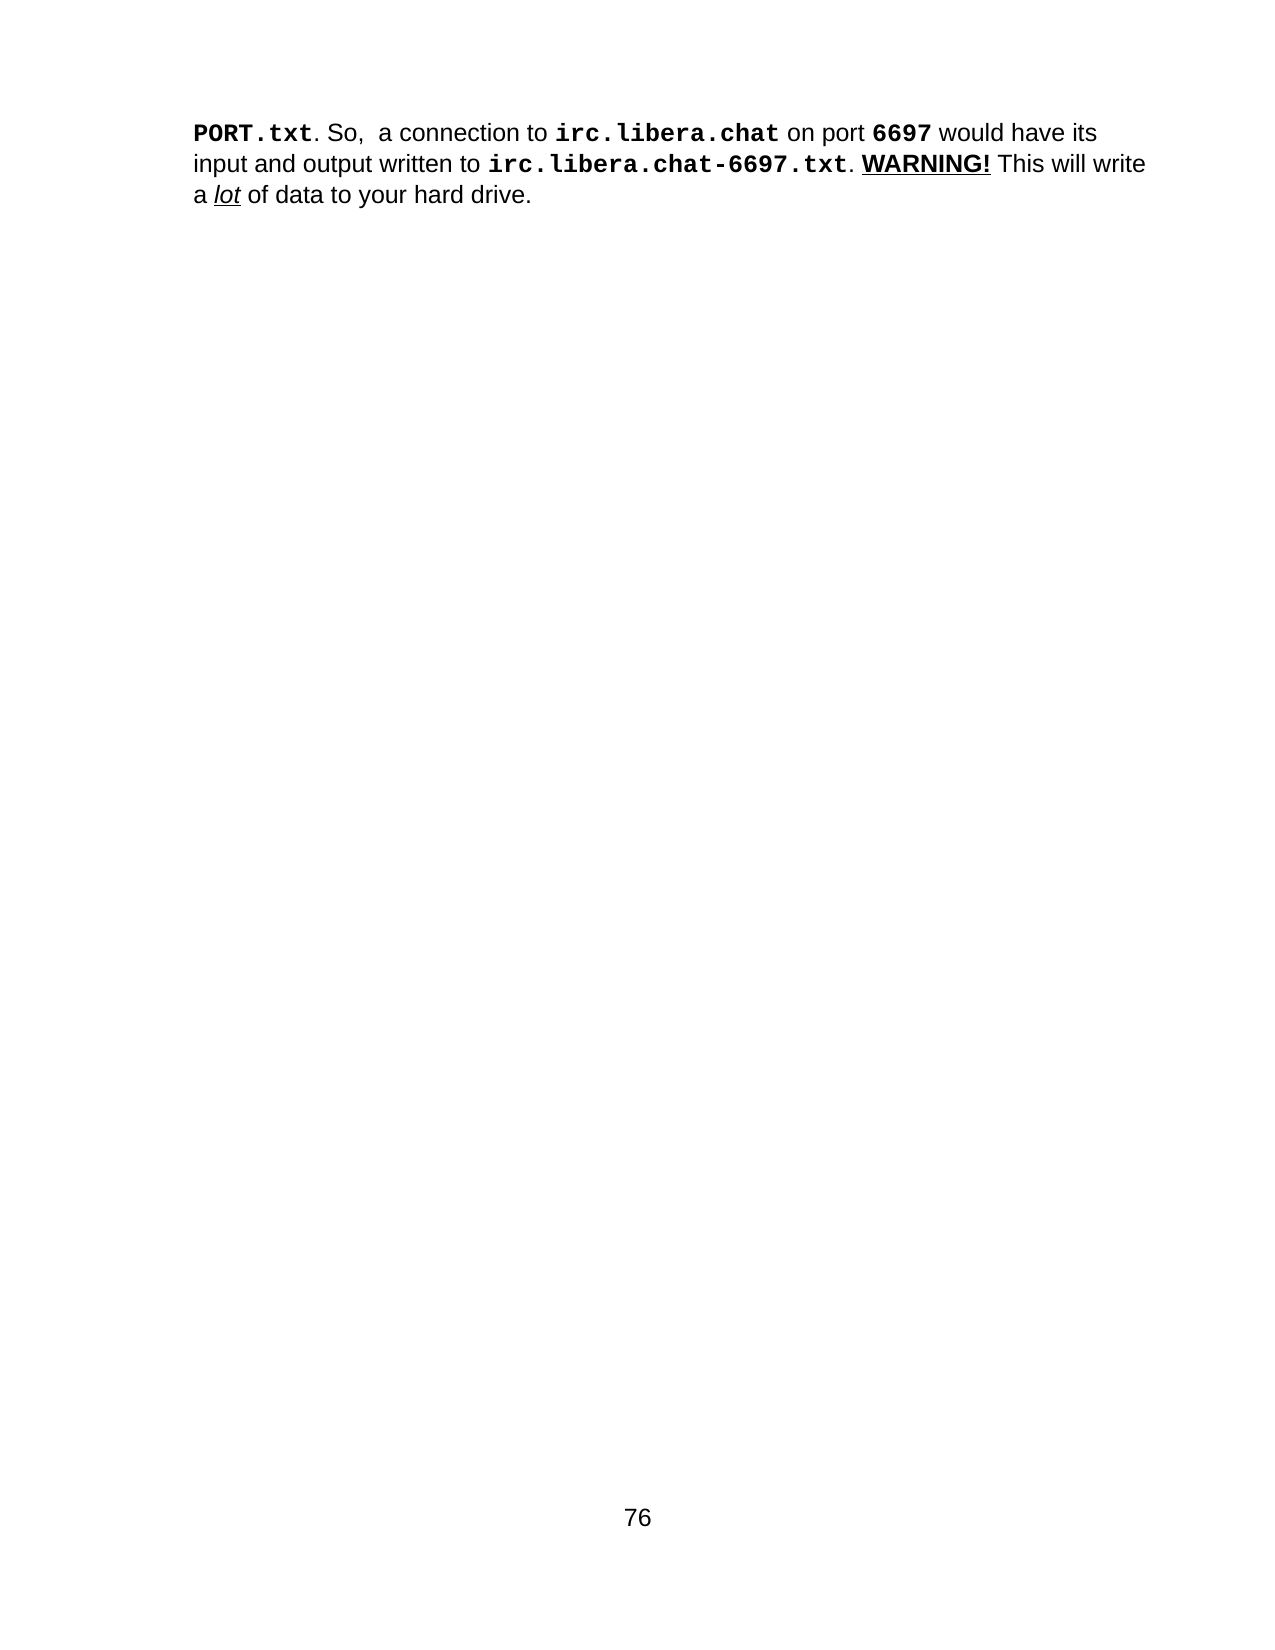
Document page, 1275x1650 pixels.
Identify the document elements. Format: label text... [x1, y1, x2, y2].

list PORT.txt. So, a connection to irc.libera.chat on port 6697 would have its input and output written to irc.libera.chat-6697.txt. WARNING! This will write a lot of data to your hard drive. [156, 118, 1157, 209]
